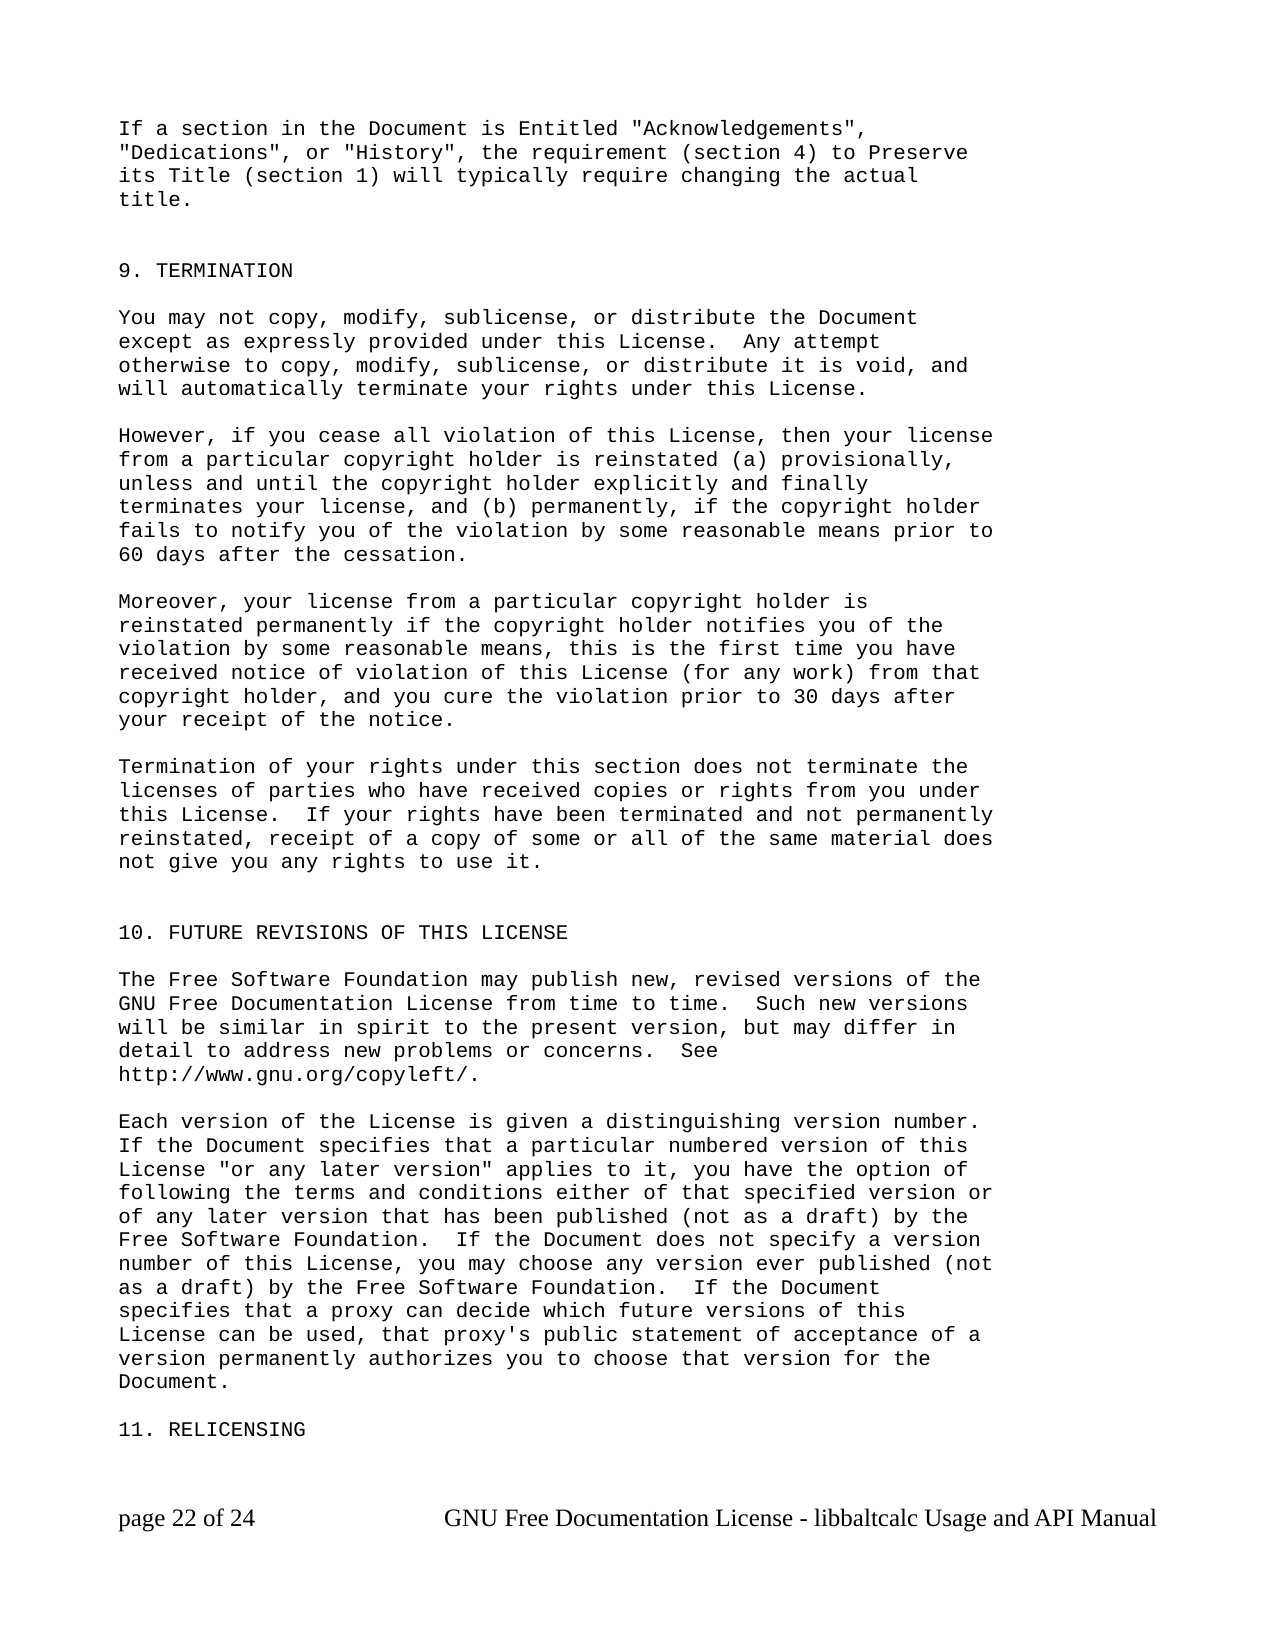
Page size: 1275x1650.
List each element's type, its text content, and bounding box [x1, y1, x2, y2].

text fails to notify you of the violation by some reasonable means prior to [118, 520, 1157, 544]
text Moreover, your license from a particular copyright holder is [118, 591, 1157, 615]
text License can be used, that proxy's public statement of acceptance of a [118, 1324, 1157, 1348]
text You may not copy, modify, sublicense, or distribute the Document [118, 307, 1157, 331]
text 60 days after the cessation. [118, 544, 1157, 567]
text 10. FUTURE REVISIONS OF THIS LICENSE [118, 922, 1157, 946]
text License "or any later version" applies to it, you have the option of [118, 1158, 1157, 1182]
text detail to address new problems or concerns. See [118, 1040, 1157, 1064]
text Each version of the License is given a distinguishing version number. [118, 1111, 1157, 1135]
text Free Software Foundation. If the Document does not specify a version [118, 1229, 1157, 1253]
text title. [118, 189, 1157, 213]
text GNU Free Documentation License from time to time. Such new versions [118, 993, 1157, 1017]
text from a particular copyright holder is reinstated (a) provisionally, [118, 449, 1157, 473]
text http://www.gnu.org/copyleft/. [118, 1064, 1157, 1088]
text Termination of your rights under this section does not terminate the [118, 757, 1157, 780]
text violation by some reasonable means, this is the first time you have [118, 638, 1157, 662]
text reinstated permanently if the copyright holder notifies you of the [118, 615, 1157, 638]
text However, if you cease all violation of this License, then your license [118, 426, 1157, 449]
text 11. RELICENSING [118, 1419, 1157, 1442]
text Document. [118, 1371, 1157, 1395]
text copyright holder, and you cure the violation prior to 30 days after [118, 686, 1157, 709]
text following the terms and conditions either of that specified version or [118, 1182, 1157, 1206]
text The Free Software Foundation may publish new, revised versions of the [118, 969, 1157, 993]
text terminates your license, and (b) permanently, if the copyright holder [118, 496, 1157, 520]
text as a draft) by the Free Software Foundation. If the Document [118, 1277, 1157, 1300]
text specifies that a proxy can decide which future versions of this [118, 1300, 1157, 1324]
text 9. TERMINATION [118, 260, 1157, 284]
text not give you any rights to use it. [118, 851, 1157, 875]
text reinstated, receipt of a copy of some or all of the same material does [118, 827, 1157, 851]
text If a section in the Document is Entitled "Acknowledgements", [118, 118, 1157, 142]
text its Title (section 1) will typically require changing the actual [118, 165, 1157, 189]
text except as expressly provided under this License. Any attempt [118, 331, 1157, 354]
text "Dedications", or "History", the requirement (section 4) to Preserve [118, 142, 1157, 165]
text licenses of parties who have received copies or rights from you under [118, 780, 1157, 804]
text received notice of violation of this License (for any work) from that [118, 662, 1157, 686]
text unless and until the copyright holder explicitly and finally [118, 473, 1157, 496]
text this License. If your rights have been terminated and not permanently [118, 804, 1157, 827]
text your receipt of the notice. [118, 709, 1157, 733]
text version permanently authorizes you to choose that version for the [118, 1348, 1157, 1371]
text If the Document specifies that a particular numbered version of this [118, 1135, 1157, 1158]
text will automatically terminate your rights under this License. [118, 378, 1157, 402]
text will be similar in spirit to the present version, but may differ in [118, 1017, 1157, 1040]
text number of this License, you may choose any version ever published (not [118, 1253, 1157, 1277]
text otherwise to copy, modify, sublicense, or distribute it is void, and [118, 354, 1157, 378]
text of any later version that has been published (not as a draft) by the [118, 1206, 1157, 1229]
